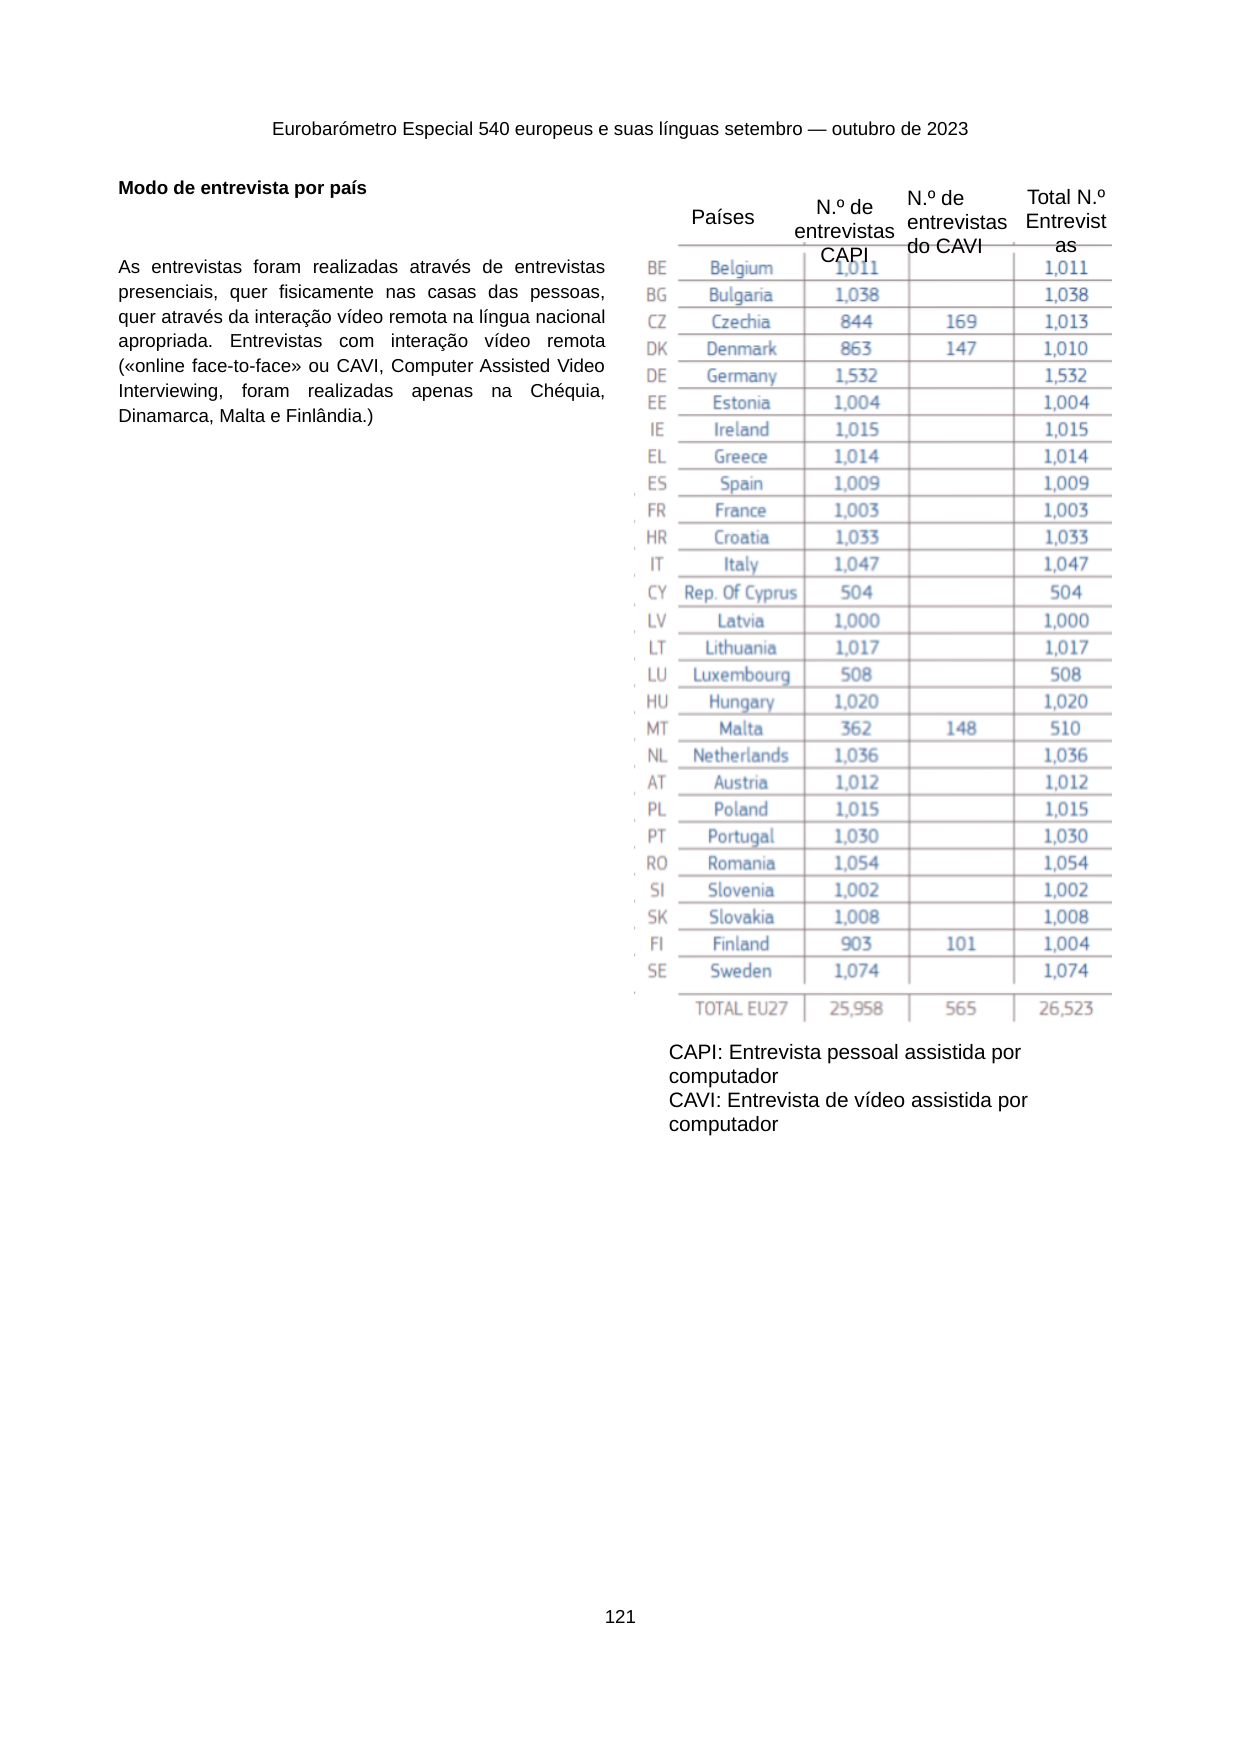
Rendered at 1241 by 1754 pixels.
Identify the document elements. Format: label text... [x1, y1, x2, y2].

picture [634, 242, 1112, 1027]
picture [921, 243, 927, 252]
text As entrevistas foram realizadas através de entrevistas presenciais, quer fisicamente nas casas das pessoas, quer através da interação vídeo remota na língua nacional apropriada. Entrevistas com interação vídeo remota («online face-to-face» ou CAVI, Computer Assisted Video Interviewing, foram realizadas apenas na Chéquia, Dinamarca, Malta e Finlândia.) [118, 256, 605, 426]
picture [967, 242, 973, 250]
text Modo de entrevista por país [118, 177, 605, 199]
